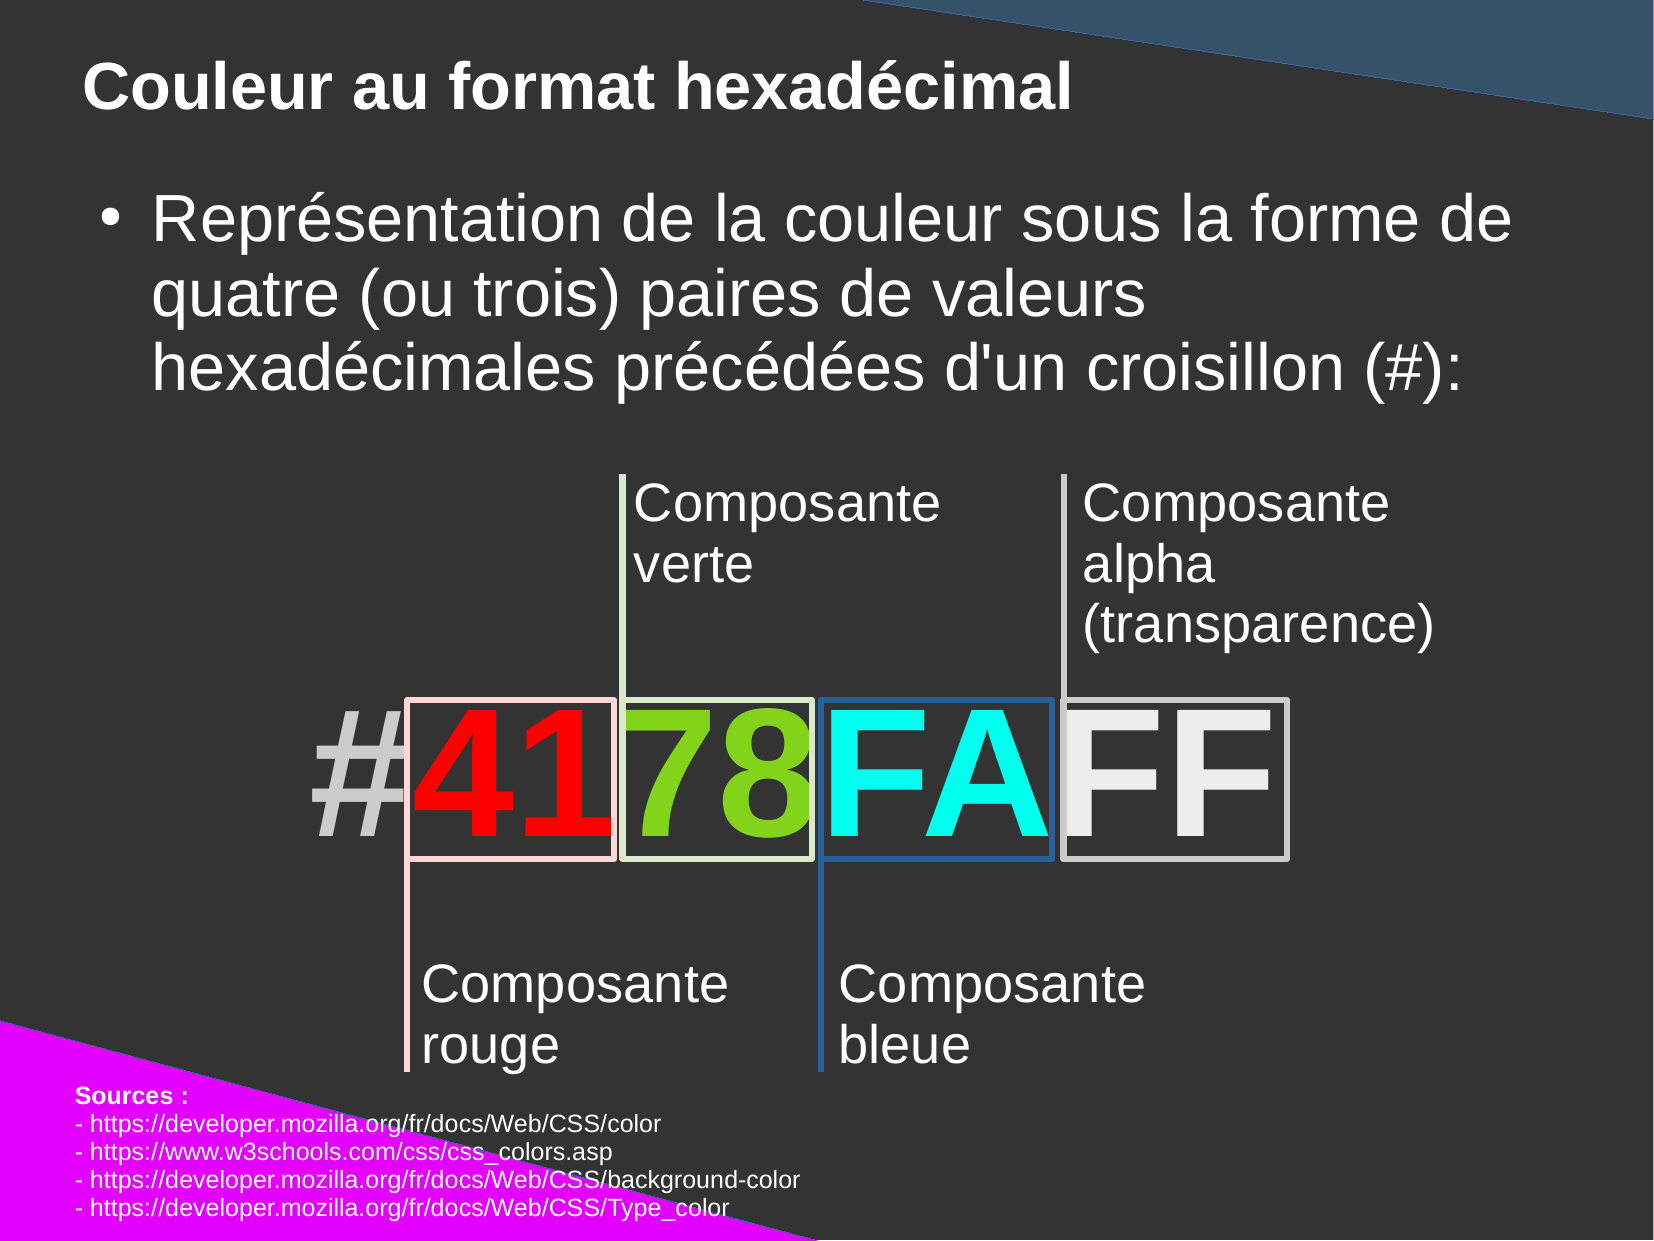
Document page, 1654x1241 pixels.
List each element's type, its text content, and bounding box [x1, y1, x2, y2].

title Couleur au format hexadécimal [82, 49, 1571, 162]
title Composante verte [634, 472, 945, 594]
text_box #4178FAFF [824, 703, 1049, 856]
text_box [863, 0, 1654, 120]
text_box #4178FAFF [1067, 703, 1284, 856]
title Composante rouge [421, 953, 733, 1075]
title Composante alpha (transparence) [1082, 472, 1489, 664]
title Composante bleue [838, 953, 1150, 1075]
text_box [0, 1020, 199, 1241]
text_box #4178FAFF [626, 703, 809, 856]
text_box Sources : - https://developer.mozilla.org/fr/docs/Web/CSS/color - https://www.w3schools.com/css/css_colors.asp - https://developer.mozilla.org/fr/docs/Web/CSS/background-color - https://developer.mozilla.org/fr/docs/Web/CSS/Type_color [60, 1074, 1546, 1241]
list Représentation de la couleur sous la forme de quatre (ou trois) paires de valeurs hexadécimales précédées d'un croisillon (#): [80, 180, 1605, 414]
text_box #4178FAFF [410, 703, 611, 856]
text_box #4178FAFF [295, 663, 1312, 883]
